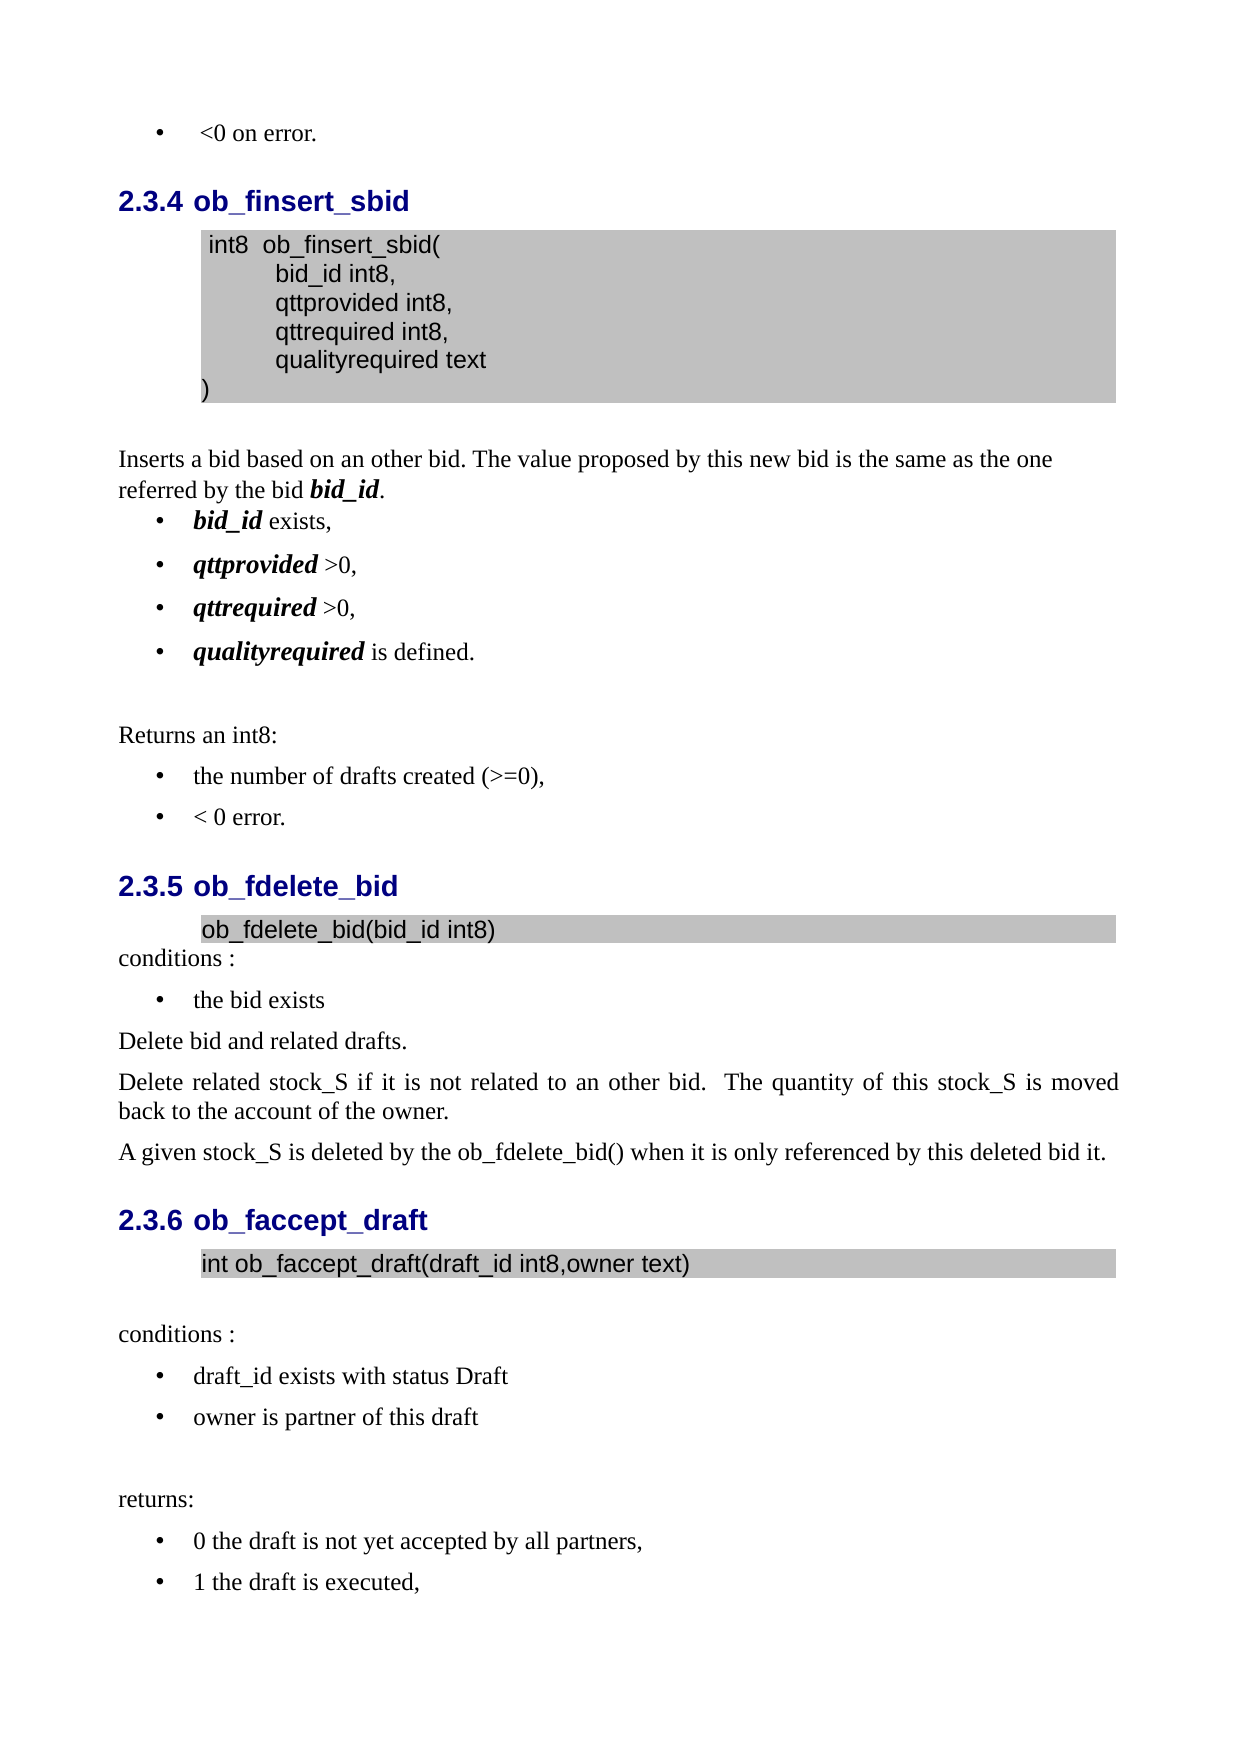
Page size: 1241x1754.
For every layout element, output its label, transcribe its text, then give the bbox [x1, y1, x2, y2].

subtitle ob_finsert_sbid [118, 184, 1122, 218]
text int ob_faccept_draft(draft_id int8,owner text) [201, 1249, 1116, 1278]
list the bid exists [156, 985, 1122, 1013]
text ob_fdelete_bid(bid_id int8) [201, 915, 1116, 943]
text A given stock_S is deleted by the ob_fdelete_bid() when it is only referenced by this deleted bid it. [118, 1137, 1122, 1166]
list 1 the draft is executed, [156, 1567, 1122, 1596]
list the number of drafts created (>=0), [156, 761, 1122, 790]
list owner is partner of this draft [156, 1402, 1122, 1431]
subtitle ob_fdelete_bid [118, 869, 1122, 902]
list < 0 error. [156, 802, 1122, 831]
subtitle ob_faccept_draft [118, 1203, 1122, 1237]
text conditions : [118, 1319, 1122, 1348]
text int8 ob_finsert_sbid( bid_id int8, qttprovided int8, qttrequired int8, qualityrequired text ) [201, 230, 1116, 403]
text Returns an int8: [118, 720, 1122, 749]
text Delete related stock_S if it is not related to an other bid. The quantity of this stock_S is moved back to the account of the owner. [118, 1067, 1122, 1125]
list qttprovided >0, [156, 548, 1122, 579]
list bid_id exists, [156, 504, 1122, 535]
list <0 on error. [156, 118, 1122, 147]
text Inserts a bid based on an other bid. The value proposed by this new bid is the same as the one referred by the bid bid_id. [118, 444, 1122, 504]
list draft_id exists with status Draft [156, 1361, 1122, 1389]
text returns: [118, 1484, 1122, 1513]
text Delete bid and related drafts. [118, 1026, 1122, 1055]
list 0 the draft is not yet accepted by all partners, [156, 1526, 1122, 1554]
list qualityrequired is defined. [156, 635, 1122, 666]
text conditions : [118, 943, 1122, 972]
list qttrequired >0, [156, 591, 1122, 622]
